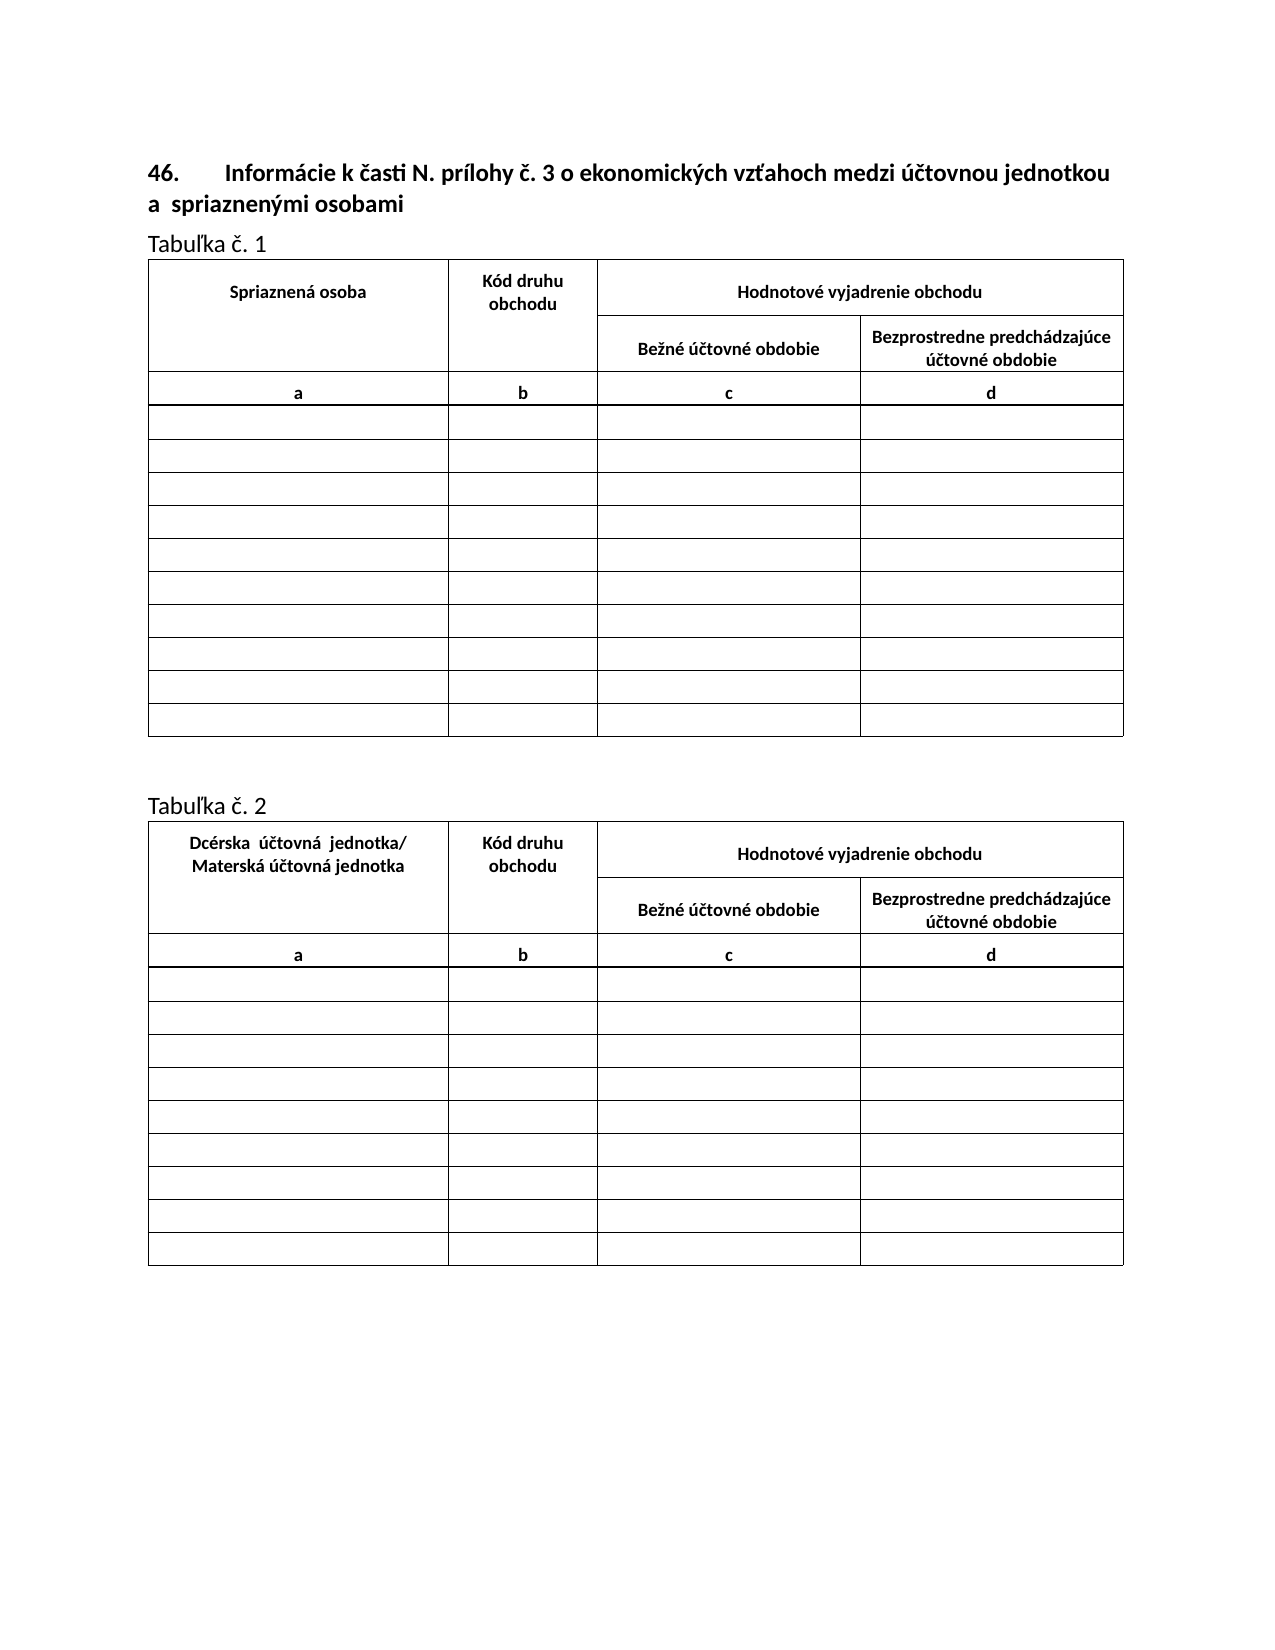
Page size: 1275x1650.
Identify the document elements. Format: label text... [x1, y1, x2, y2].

table_cell Bezprostredne predchádzajúce účtovné obdobie [861, 316, 1123, 371]
table_cell [149, 440, 448, 472]
table_cell [861, 1200, 1123, 1232]
table_cell [861, 506, 1123, 538]
table_cell [598, 1035, 860, 1067]
table_header Kód druhu obchodu [449, 260, 597, 315]
table_cell Bežné účtovné obdobie [598, 316, 860, 371]
table_cell [149, 1035, 448, 1067]
table_cell [449, 671, 597, 703]
table_cell [861, 605, 1123, 637]
table_cell [449, 440, 597, 472]
table_cell [149, 968, 448, 1001]
table_cell [149, 671, 448, 703]
text Tabuľka č. 2 [148, 790, 1127, 821]
table_cell [861, 473, 1123, 505]
table_cell [449, 539, 597, 571]
table_cell [861, 1233, 1123, 1265]
table_cell [598, 572, 860, 604]
table_cell [449, 1134, 597, 1166]
table_cell [861, 1167, 1123, 1199]
table_cell [449, 877, 597, 933]
table_header Dcérska účtovná jednotka/ Materská účtovná jednotka [149, 822, 448, 877]
table_cell [598, 704, 860, 736]
table_cell [861, 440, 1123, 472]
table_cell [598, 539, 860, 571]
table_cell [449, 1167, 597, 1199]
table_cell c [598, 372, 860, 404]
table_cell [861, 671, 1123, 703]
table_cell [149, 877, 448, 933]
table_cell [449, 506, 597, 538]
table_cell [861, 539, 1123, 571]
table_cell c [598, 934, 860, 966]
table_cell b [449, 372, 597, 404]
table_cell d [861, 934, 1123, 966]
table_header Kód druhu obchodu [449, 822, 597, 877]
table_cell [861, 572, 1123, 604]
table_cell a [149, 934, 448, 966]
table_cell [861, 1068, 1123, 1100]
table_cell [449, 572, 597, 604]
table_cell [598, 506, 860, 538]
table_cell [861, 1134, 1123, 1166]
table_cell Bezprostredne predchádzajúce účtovné obdobie [861, 878, 1123, 933]
table_cell [598, 1002, 860, 1034]
table_cell [598, 473, 860, 505]
table_cell [598, 1200, 860, 1232]
table_cell [598, 968, 860, 1001]
table_cell [149, 1200, 448, 1232]
table_cell [449, 704, 597, 736]
table_cell [861, 968, 1123, 1001]
table_cell [861, 1035, 1123, 1067]
table_cell [598, 1101, 860, 1133]
table_cell [598, 1134, 860, 1166]
table_cell [149, 572, 448, 604]
table_cell [861, 406, 1123, 439]
table_cell [449, 1035, 597, 1067]
table_cell [149, 1002, 448, 1034]
text 46. Informácie k časti N. prílohy č. 3 o ekonomických vzťahoch medzi účtovnou jednotkou a spriaznenými osobami [148, 158, 1127, 219]
table_cell [149, 1233, 448, 1265]
table_cell [598, 1167, 860, 1199]
table_cell b [449, 934, 597, 966]
table_cell [861, 1101, 1123, 1133]
table_cell [598, 671, 860, 703]
table_cell [149, 638, 448, 670]
table_cell [449, 638, 597, 670]
table_cell [449, 315, 597, 371]
table_cell [598, 406, 860, 439]
table_cell [149, 1167, 448, 1199]
table_cell d [861, 372, 1123, 404]
table_cell [149, 1068, 448, 1100]
table_cell [861, 1002, 1123, 1034]
table_header Hodnotové vyjadrenie obchodu [598, 260, 1123, 315]
table_cell [449, 1200, 597, 1232]
table_header Spriaznená osoba [149, 260, 448, 315]
table_cell [598, 440, 860, 472]
table_cell [861, 638, 1123, 670]
table_cell [598, 1068, 860, 1100]
table_cell a [149, 372, 448, 404]
table_cell [149, 1134, 448, 1166]
table_cell [449, 1233, 597, 1265]
table_cell [149, 315, 448, 371]
table_cell [149, 704, 448, 736]
table_cell [149, 1101, 448, 1133]
table_cell [449, 968, 597, 1001]
table_cell [449, 1002, 597, 1034]
table_cell [598, 605, 860, 637]
table_cell [449, 1068, 597, 1100]
table_cell [598, 638, 860, 670]
table_cell [149, 605, 448, 637]
table_cell [449, 605, 597, 637]
table_cell [149, 506, 448, 538]
table_cell [598, 1233, 860, 1265]
table_cell [861, 704, 1123, 736]
table_cell [149, 539, 448, 571]
table_cell [149, 473, 448, 505]
table_header Hodnotové vyjadrenie obchodu [598, 822, 1123, 877]
table_cell [449, 473, 597, 505]
table_cell [149, 406, 448, 439]
table_cell [449, 406, 597, 439]
text Tabuľka č. 1 [148, 229, 1127, 259]
table_cell Bežné účtovné obdobie [598, 878, 860, 933]
table_cell [449, 1101, 597, 1133]
